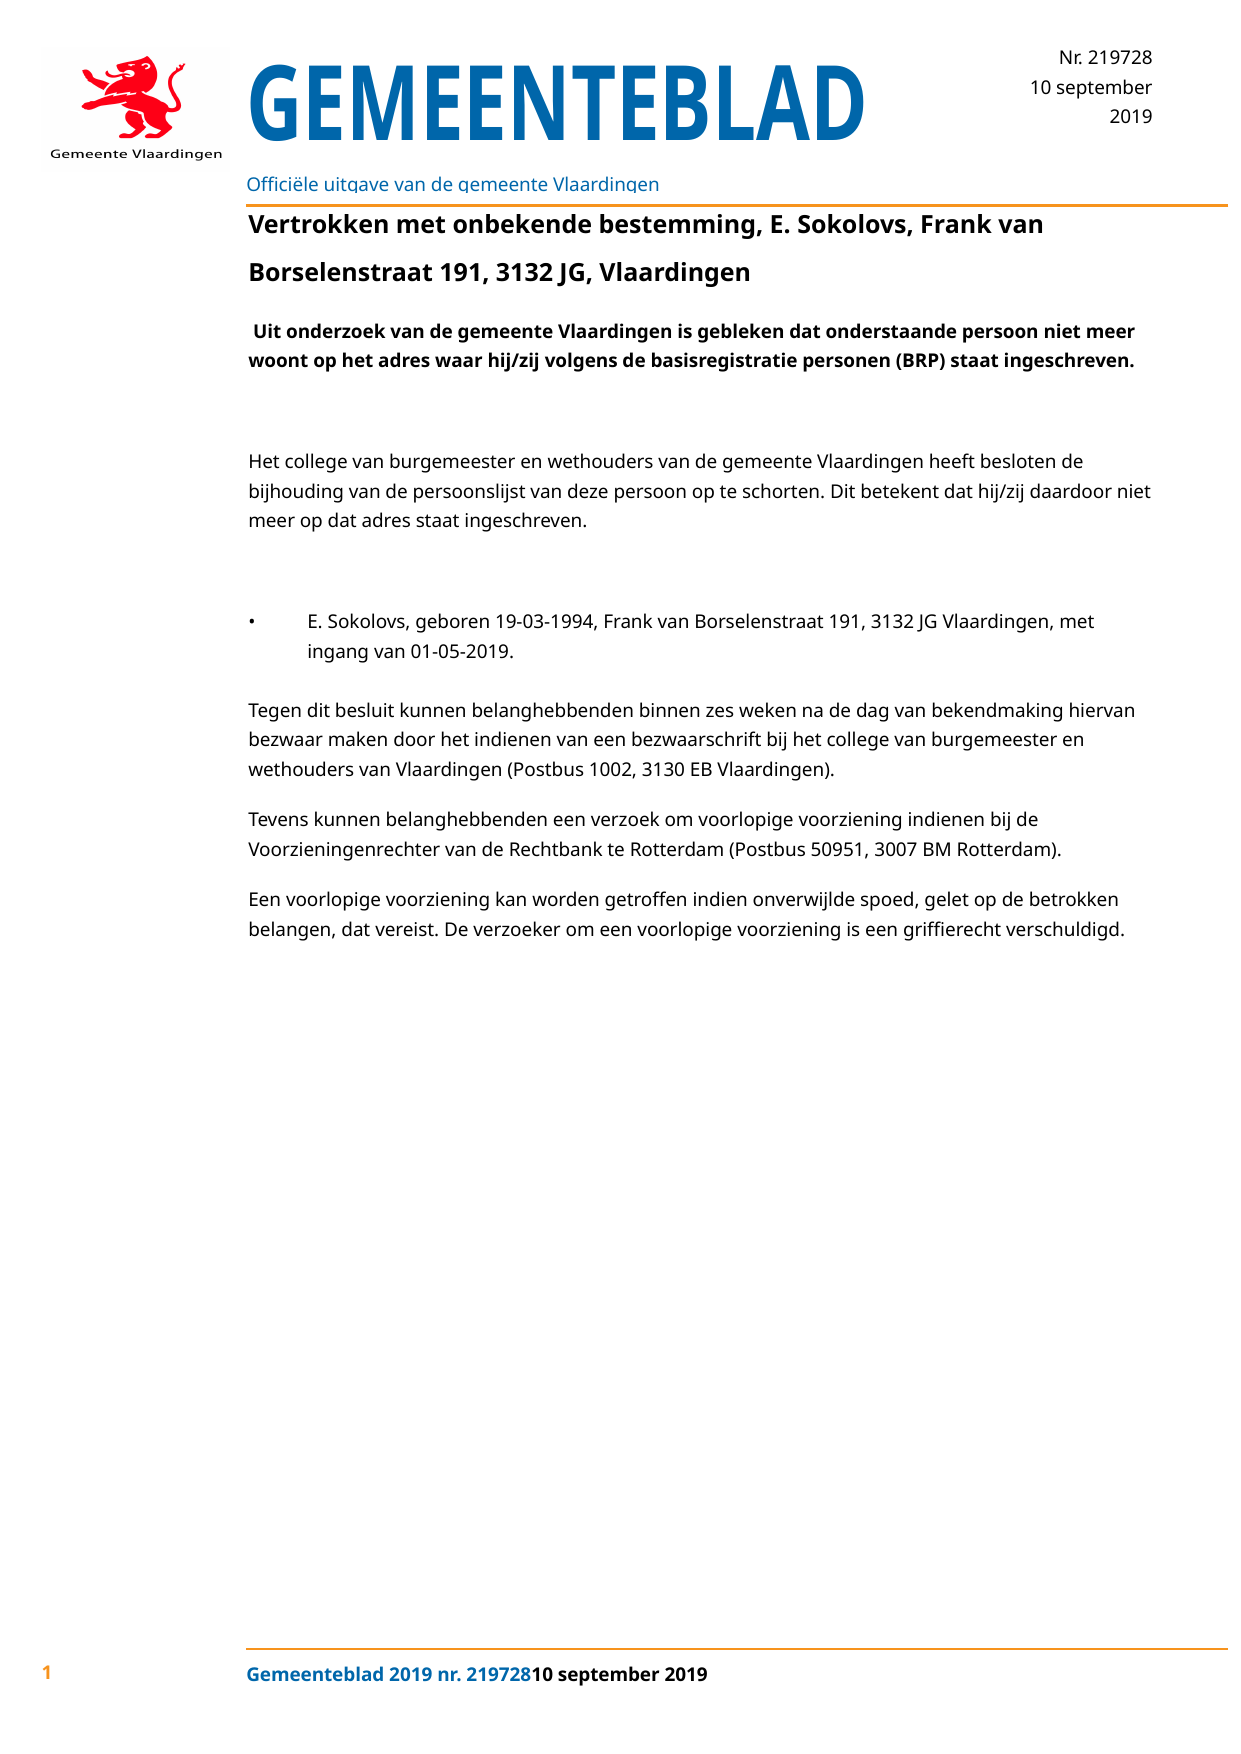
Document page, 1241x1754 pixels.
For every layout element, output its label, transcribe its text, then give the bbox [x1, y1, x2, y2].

text Tegen dit besluit kunnen belanghebbenden binnen zes weken na de dag van bekendmaking hiervan bezwaar maken door het indienen van een bezwaarschrift bij het college van burgemeester en wethouders van Vlaardingen (Postbus 1002, 3130 EB Vlaardingen). [248, 697, 1152, 782]
text Uit onderzoek van de gemeente Vlaardingen is gebleken dat onderstaande persoon niet meer woont op het adres waar hij/zij volgens de basisregistratie personen (BRP) staat ingeschreven. [248, 318, 1152, 373]
text Tevens kunnen belanghebbenden een verzoek om voorlopige voorziening indienen bij de Voorzieningenrechter van de Rechtbank te Rotterdam (Postbus 50951, 3007 BM Rotterdam). [248, 807, 1152, 862]
text Een voorlopige voorziening kan worden getroffen indien onverwijlde spoed, gelet op de betrokken belangen, dat vereist. De verzoeker om een voorlopige voorziening is een griffierecht verschuldigd. [248, 887, 1152, 942]
text Vertrokken met onbekende bestemming, E. Sokolovs, Frank van Borselenstraat 191, 3132 JG, Vlaardingen [248, 207, 1152, 288]
picture [41, 47, 231, 172]
list E. Sokolovs, geboren 19-03-1994, Frank van Borselenstraat 191, 3132 JG Vlaardingen, met ingang van 01-05-2019. [248, 608, 1152, 664]
text Het college van burgemeester en wethouders van de gemeente Vlaardingen heeft besloten de bijhouding van de persoonslijst van deze persoon op te schorten. Dit betekent dat hij/zij daardoor niet meer op dat adres staat ingeschreven. [248, 448, 1152, 533]
